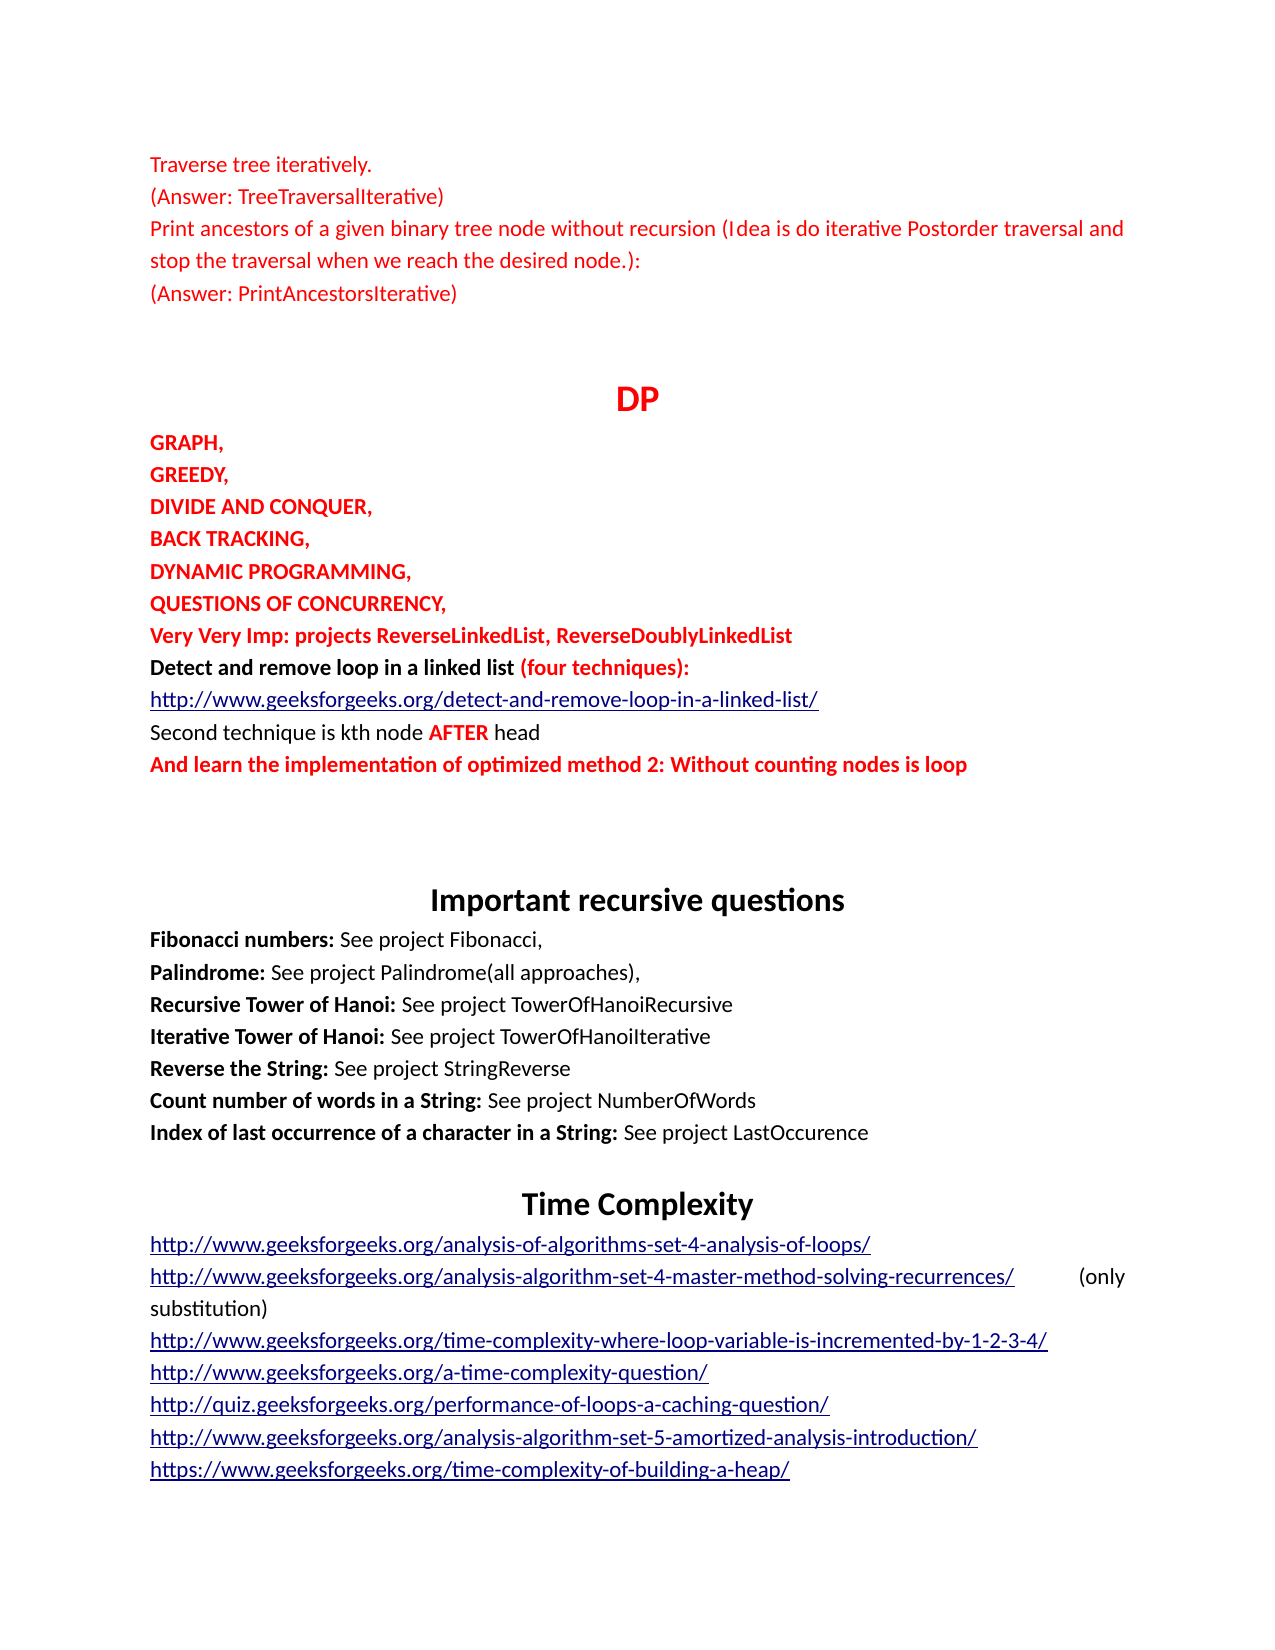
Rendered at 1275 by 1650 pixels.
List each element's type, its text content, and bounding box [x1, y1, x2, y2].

list Index of last occurrence of a character in a String: See project LastOccurence [150, 1118, 1125, 1147]
list Traverse tree iteratively. [150, 150, 1125, 178]
list And learn the implementation of optimized method 2: Without counting nodes is loop [150, 750, 1125, 778]
list http://www.geeksforgeeks.org/detect-and-remove-loop-in-a-linked-list/ [150, 686, 1125, 713]
list GRAPH, [150, 428, 1125, 456]
list http://www.geeksforgeeks.org/time-complexity-where-loop-variable-is-incremented-by-1-2-3-4/ [150, 1326, 1125, 1354]
list Reverse the String: See project StringReverse [150, 1054, 1125, 1082]
list DIVIDE AND CONQUER, [150, 492, 1125, 520]
list http://www.geeksforgeeks.org/analysis-of-algorithms-set-4-analysis-of-loops/ [150, 1230, 1125, 1258]
list DP [150, 375, 1125, 421]
list QUESTIONS OF CONCURRENCY, [150, 589, 1125, 617]
list Very Very Imp: projects ReverseLinkedList, ReverseDoublyLinkedList [150, 621, 1125, 649]
list https://www.geeksforgeeks.org/time-complexity-of-building-a-heap/ [150, 1455, 1125, 1483]
list (Answer: PrintAncestorsIterative) [150, 279, 1125, 307]
list Time Complexity [150, 1183, 1125, 1224]
list Second technique is kth node AFTER head [150, 718, 1125, 746]
list Fibonacci numbers: See project Fibonacci, [150, 925, 1125, 953]
list http://www.geeksforgeeks.org/a-time-complexity-question/ [150, 1358, 1125, 1386]
list http://quiz.geeksforgeeks.org/performance-of-loops-a-caching-question/ [150, 1391, 1125, 1419]
list Palindrome: See project Palindrome(all approaches), [150, 958, 1125, 986]
list (Answer: TreeTraversalIterative) [150, 182, 1125, 210]
list Iterative Tower of Hanoi: See project TowerOfHanoiIterative [150, 1022, 1125, 1050]
list BACK TRACKING, [150, 524, 1125, 553]
list Recursive Tower of Hanoi: See project TowerOfHanoiRecursive [150, 990, 1125, 1018]
list http://www.geeksforgeeks.org/analysis-algorithm-set-4-master-method-solving-recurrences/ (only substitution) [150, 1262, 1125, 1322]
list Detect and remove loop in a linked list (four techniques): [150, 653, 1125, 681]
list Count number of words in a String: See project NumberOfWords [150, 1086, 1125, 1114]
list Print ancestors of a given binary tree node without recursion (Idea is do iterative Postorder traversal and stop the traversal when we reach the desired node.): [150, 214, 1125, 274]
list Important recursive questions [150, 879, 1125, 919]
list GREEDY, [150, 460, 1125, 488]
list http://www.geeksforgeeks.org/analysis-algorithm-set-5-amortized-analysis-introduction/ [150, 1423, 1125, 1451]
list DYNAMIC PROGRAMMING, [150, 557, 1125, 585]
